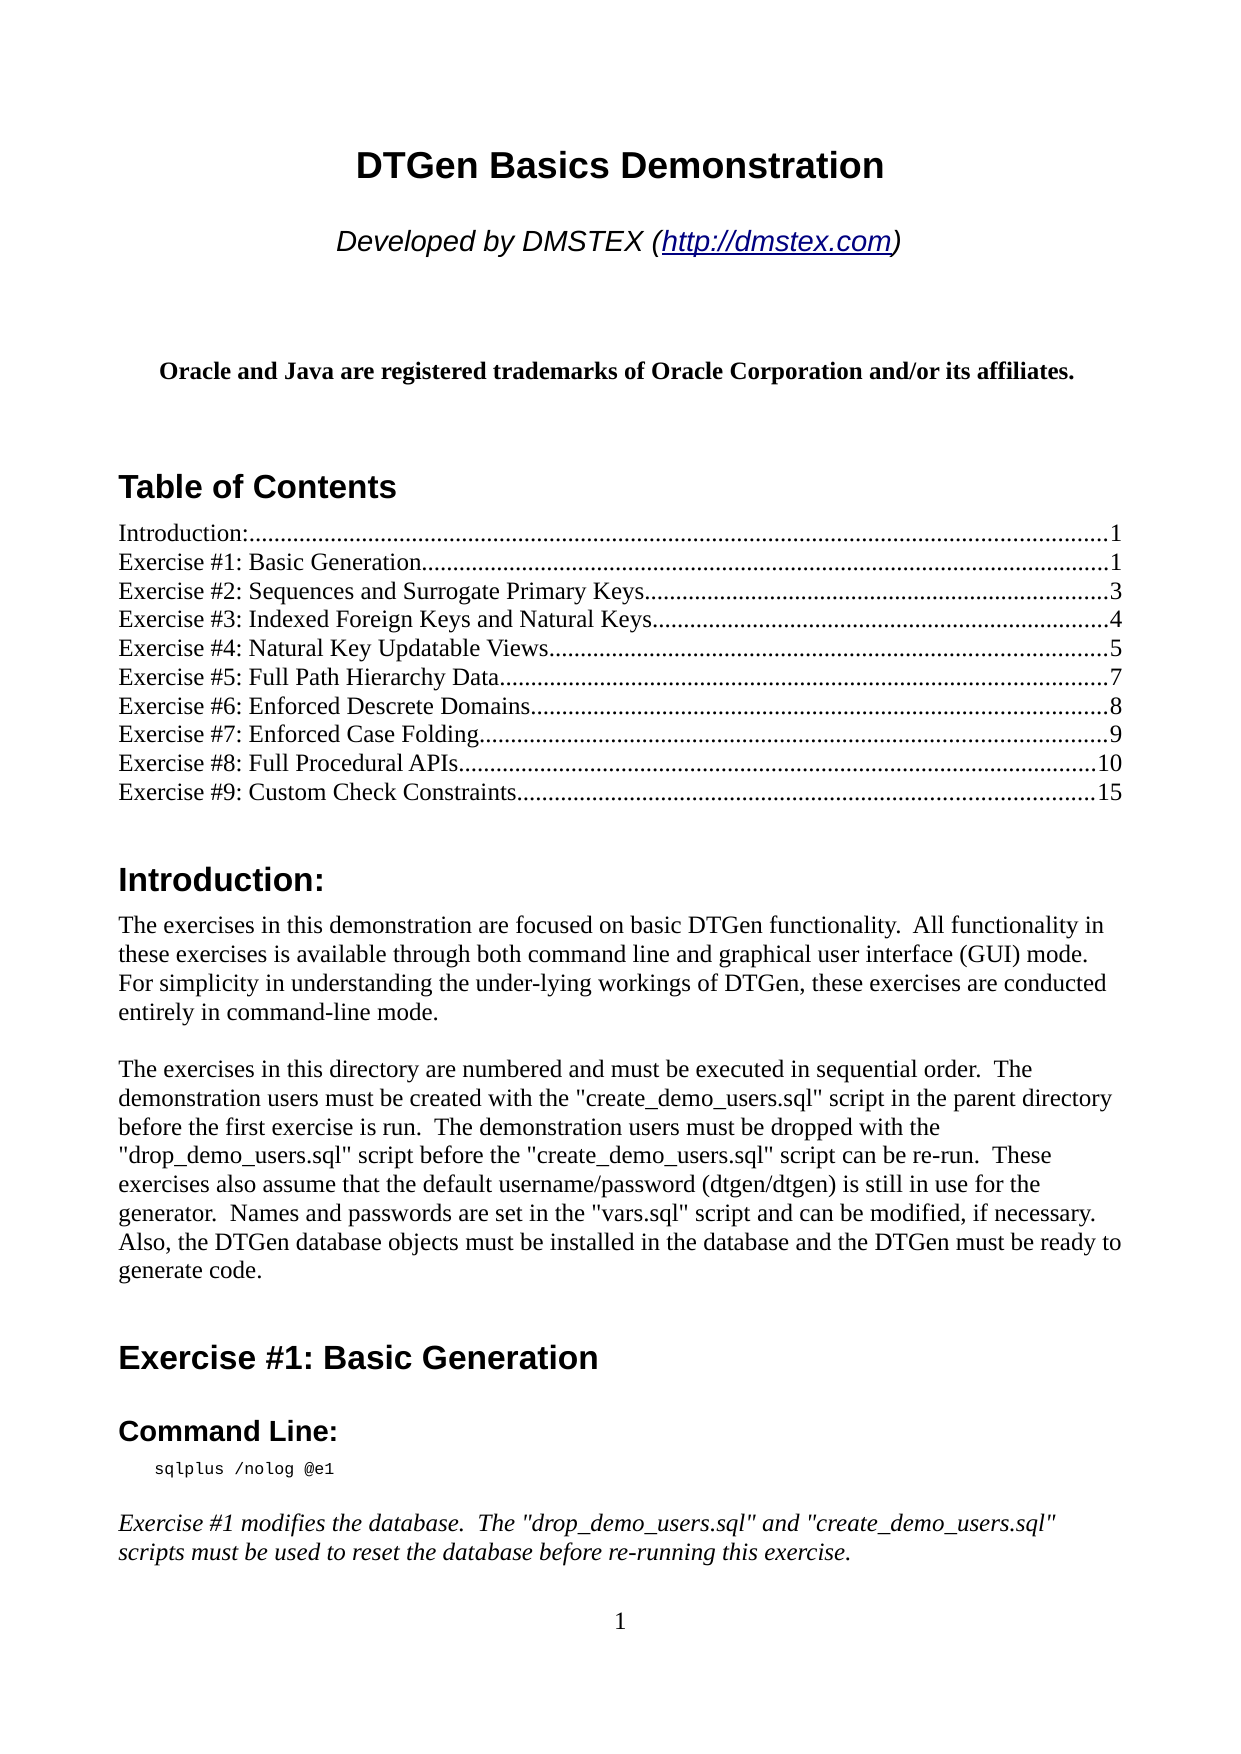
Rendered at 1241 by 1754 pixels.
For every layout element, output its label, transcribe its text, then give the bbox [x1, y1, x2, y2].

text The exercises in this directory are numbered and must be executed in sequential order. The demonstration users must be created with the "create_demo_users.sql" script in the parent directory before the first exercise is run. The demonstration users must be dropped with the "drop_demo_users.sql" script before the "create_demo_users.sql" script can be re-run. These exercises also assume that the default username/password (dtgen/dtgen) is still in use for the generator. Names and passwords are set in the "vars.sql" script and can be modified, if necessary. Also, the DTGen database objects must be installed in the database and the DTGen must be ready to generate code. [118, 1054, 1122, 1284]
text Exercise #5: Full Path Hierarchy Data 7 [118, 662, 1122, 691]
text Exercise #1: Basic Generation 1 [118, 547, 1122, 576]
subtitle Exercise #1: Basic Generation [118, 1338, 1122, 1377]
text sqlplus /nolog @e1 [154, 1460, 1086, 1479]
subtitle Introduction: [118, 859, 1122, 898]
text Exercise #1 modifies the database. The "drop_demo_users.sql" and "create_demo_users.sql" scripts must be used to reset the database before re-running this exercise. [118, 1508, 1122, 1565]
text Exercise #9: Custom Check Constraints 15 [118, 777, 1122, 806]
text The exercises in this demonstration are focused on basic DTGen functionality. All functionality in these exercises is available through both command line and graphical user interface (GUI) mode. For simplicity in understanding the under-lying workings of DTGen, these exercises are conducted entirely in command-line mode. [118, 911, 1122, 1026]
text Exercise #3: Indexed Foreign Keys and Natural Keys 4 [118, 604, 1122, 633]
text Exercise #6: Enforced Descrete Domains 8 [118, 691, 1122, 719]
title DTGen Basics Demonstration [118, 143, 1122, 186]
text Exercise #7: Enforced Case Folding 9 [118, 719, 1122, 748]
subtitle Table of Contents [118, 467, 1122, 506]
text Exercise #2: Sequences and Surrogate Primary Keys 3 [118, 576, 1122, 604]
text Oracle and Java are registered trademarks of Oracle Corporation and/or its affiliates. [118, 356, 1122, 385]
text Exercise #4: Natural Key Updatable Views 5 [118, 633, 1122, 662]
subtitle Command Line: [118, 1414, 1122, 1448]
text Introduction: 1 [118, 518, 1122, 547]
text Exercise #8: Full Procedural APIs 10 [118, 748, 1122, 777]
subtitle Developed by DMSTEX (http://dmstex.com) [118, 224, 1122, 257]
